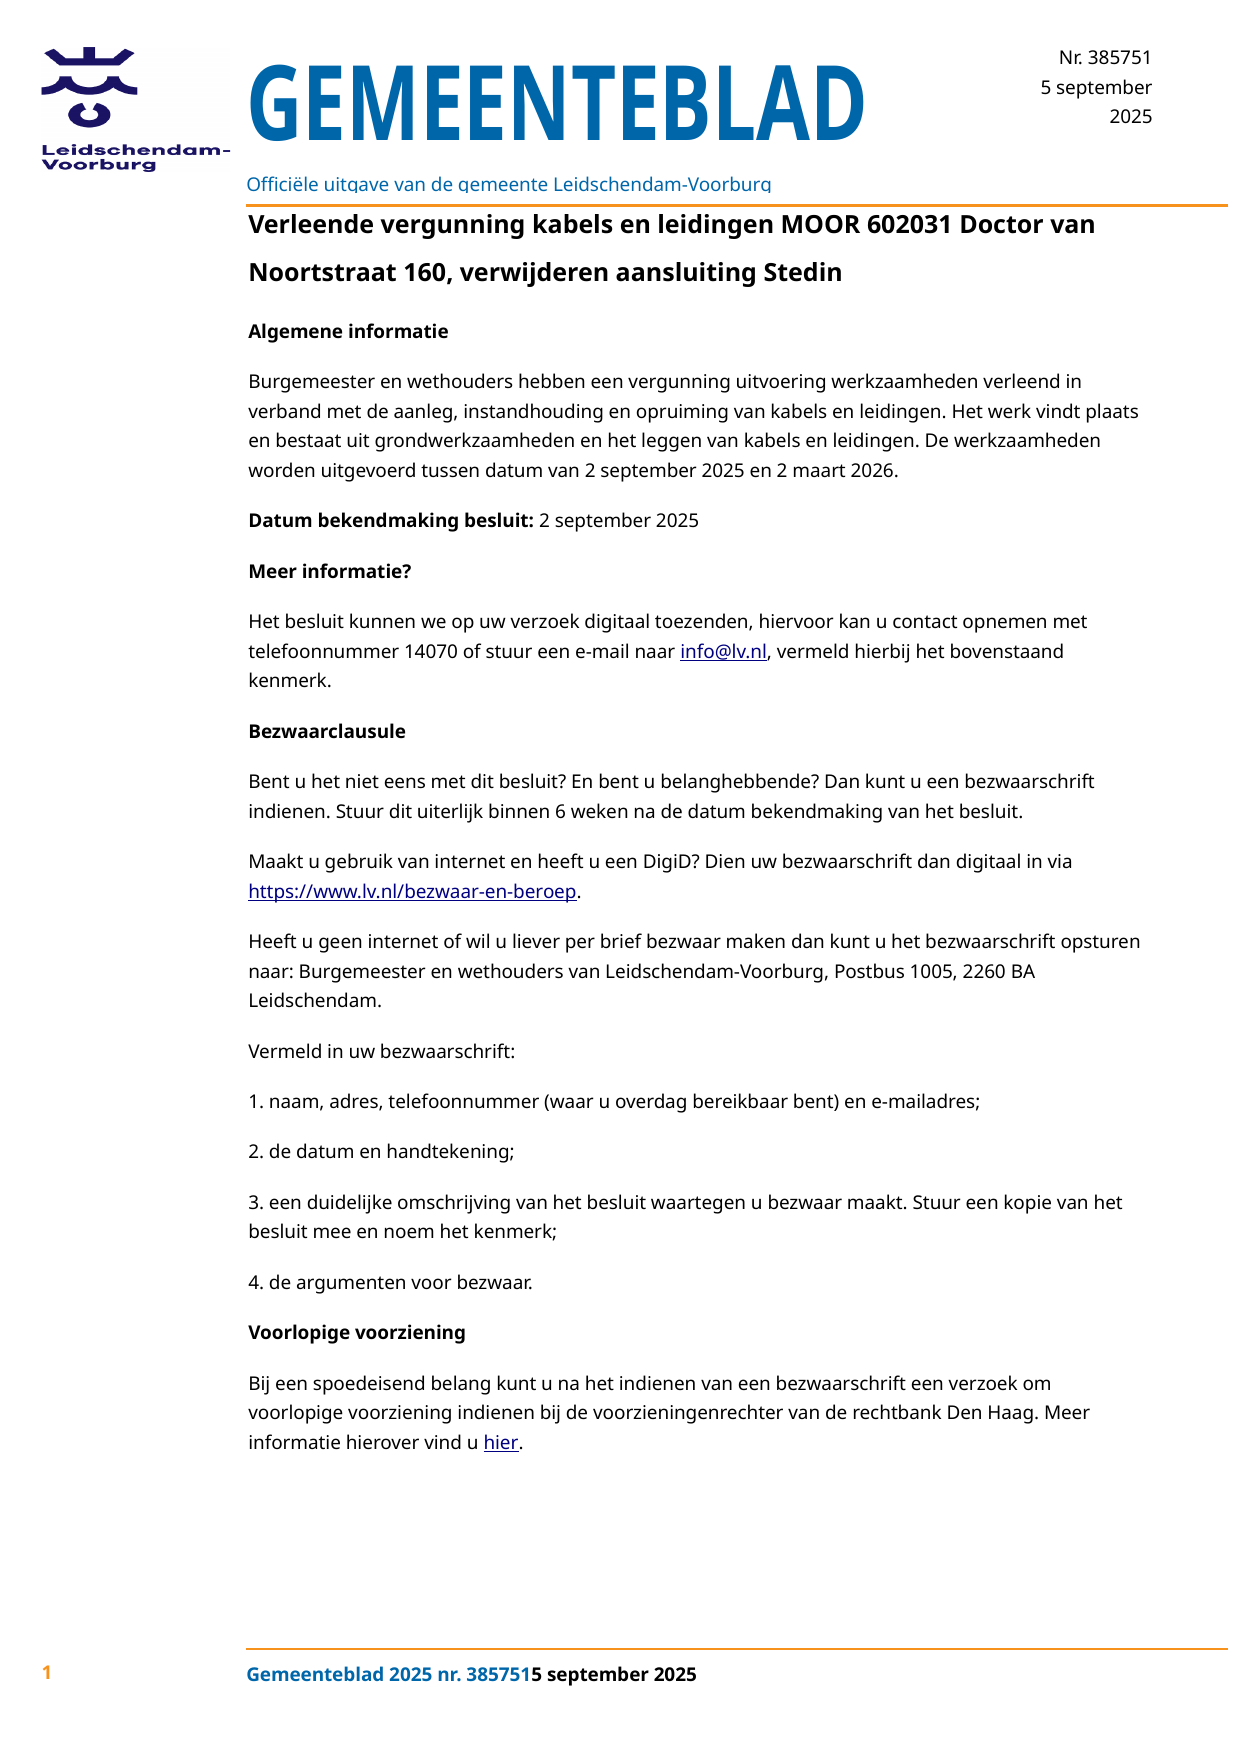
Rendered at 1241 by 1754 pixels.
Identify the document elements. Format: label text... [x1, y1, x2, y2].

text Heeft u geen internet of wil u liever per brief bezwaar maken dan kunt u het bezwaarschrift opsturen naar: Burgemeester en wethouders van Leidschendam-Voorburg, Postbus 1005, 2260 BA Leidschendam. [248, 928, 1152, 1013]
text Bent u het niet eens met dit besluit? En bent u belanghebbende? Dan kunt u een bezwaarschrift indienen. Stuur dit uiterlijk binnen 6 weken na de datum bekendmaking van het besluit. [248, 768, 1152, 824]
text 3. een duidelijke omschrijving van het besluit waartegen u bezwaar maakt. Stuur een kopie van het besluit mee en noem het kenmerk; [248, 1189, 1152, 1244]
text 4. de argumenten voor bezwaar. [248, 1269, 1152, 1295]
text Vermeld in uw bezwaarschrift: [248, 1038, 1152, 1064]
text Bij een spoedeisend belang kunt u na het indienen van een bezwaarschrift een verzoek om voorlopige voorziening indienen bij de voorzieningenrechter van de rechtbank Den Haag. Meer informatie hierover vind u hier. [248, 1370, 1152, 1455]
text Verleende vergunning kabels en leidingen MOOR 602031 Doctor van Noortstraat 160, verwijderen aansluiting Stedin [248, 207, 1152, 288]
text 2. de datum en handtekening; [248, 1139, 1152, 1164]
picture [41, 47, 231, 172]
text Algemene informatie [248, 318, 1152, 344]
text Bezwaarclausule [248, 718, 1152, 744]
text Datum bekendmaking besluit: 2 september 2025 [248, 507, 1152, 533]
text Burgemeester en wethouders hebben een vergunning uitvoering werkzaamheden verleend in verband met de aanleg, instandhouding en opruiming van kabels en leidingen. Het werk vindt plaats en bestaat uit grondwerkzaamheden en het leggen van kabels en leidingen. De werkzaamheden worden uitgevoerd tussen datum van 2 september 2025 en 2 maart 2026. [248, 368, 1152, 483]
text Voorlopige voorziening [248, 1319, 1152, 1345]
text Maakt u gebruik van internet en heeft u een DigiD? Dien uw bezwaarschrift dan digitaal in via https://www.lv.nl/bezwaar-en-beroep. [248, 848, 1152, 904]
text 1. naam, adres, telefoonnummer (waar u overdag bereikbaar bent) en e-mailadres; [248, 1088, 1152, 1114]
text Het besluit kunnen we op uw verzoek digitaal toezenden, hiervoor kan u contact opnemen met telefoonnummer 14070 of stuur een e-mail naar info@lv.nl, vermeld hierbij het bovenstaand kenmerk. [248, 608, 1152, 693]
text Meer informatie? [248, 558, 1152, 584]
